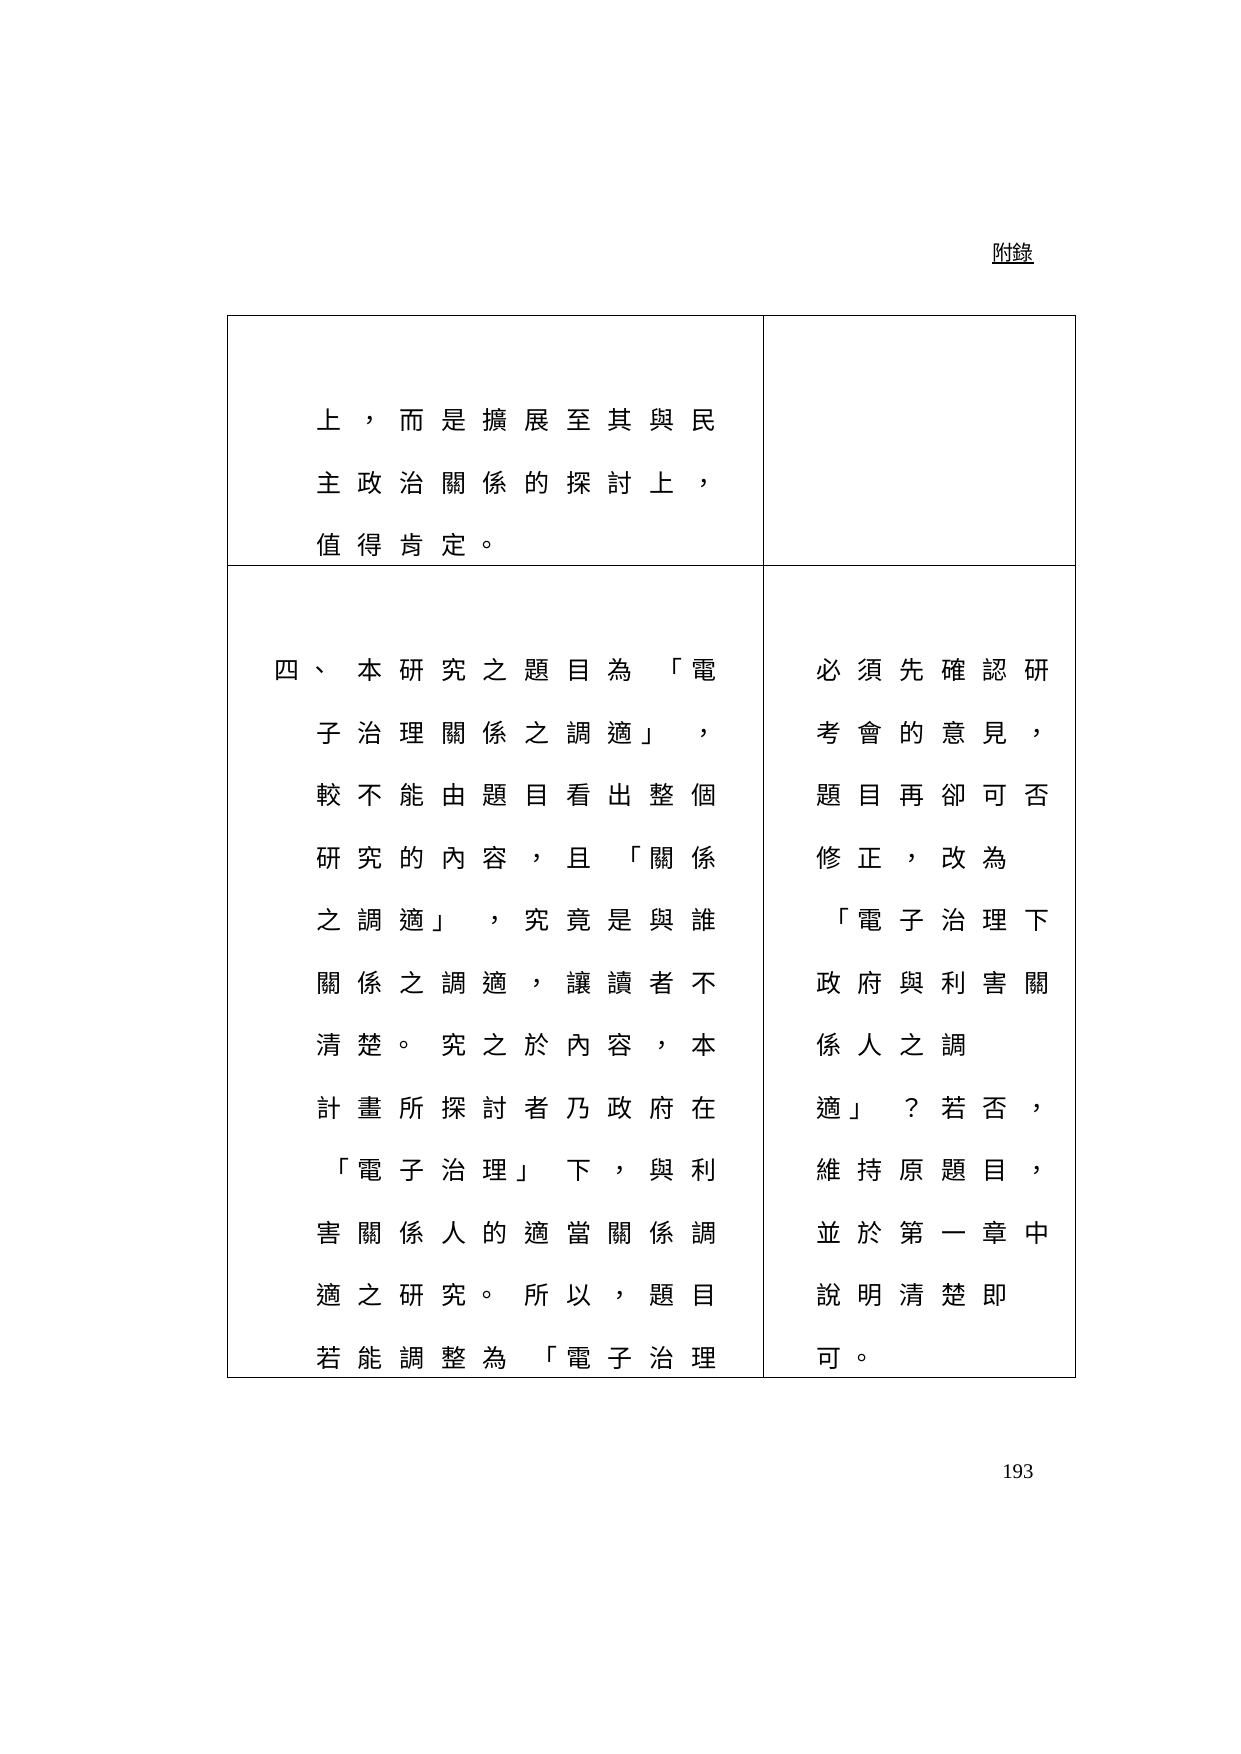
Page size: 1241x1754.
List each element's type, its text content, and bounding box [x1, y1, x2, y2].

table_cell 四、本研究之題目為「電子治理關係之調適」，較不能由題目看出整個研究的內容，且「關係之調適」，究竟是與誰關係之調適，讓讀者不清楚。究之於內容，本計畫所探討者乃政府在「電子治理」下，與利害關係人的適當關係調適之研究。所以，題目若能調整為「電子治理 [228, 566, 763, 1377]
table_cell 上，而是擴展至其與民主政治關係的探討上，值得肯定。 [228, 316, 763, 564]
table_cell 必須先確認研考會的意見，題目再卻可否修正，改為「電子治理下政府與利害關係人之調適」？若否，維持原題目，並於第一章中說明清楚即可。 [764, 566, 1075, 1377]
table_cell [764, 316, 1075, 564]
